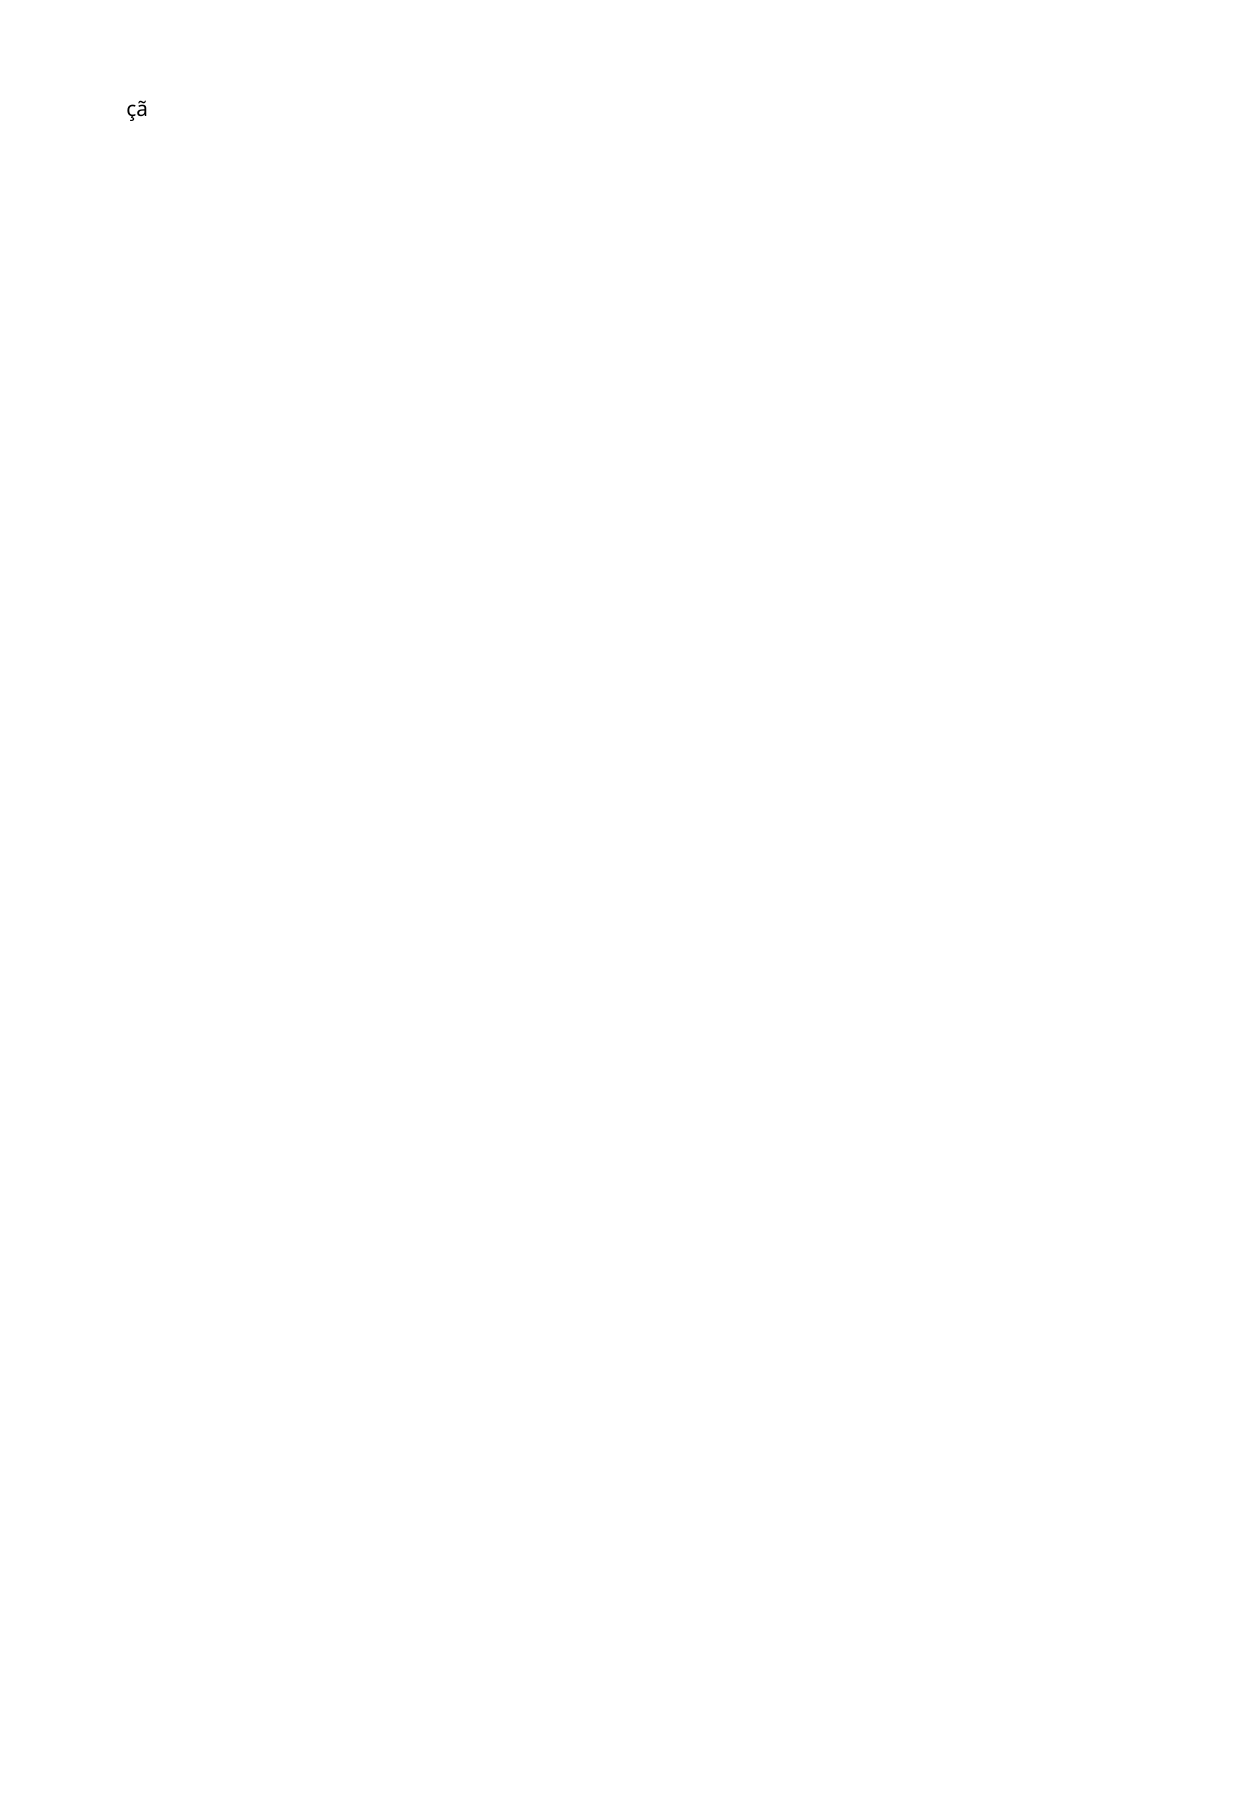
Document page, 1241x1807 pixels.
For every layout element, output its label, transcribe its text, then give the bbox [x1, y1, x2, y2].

text çã [126, 94, 1127, 122]
